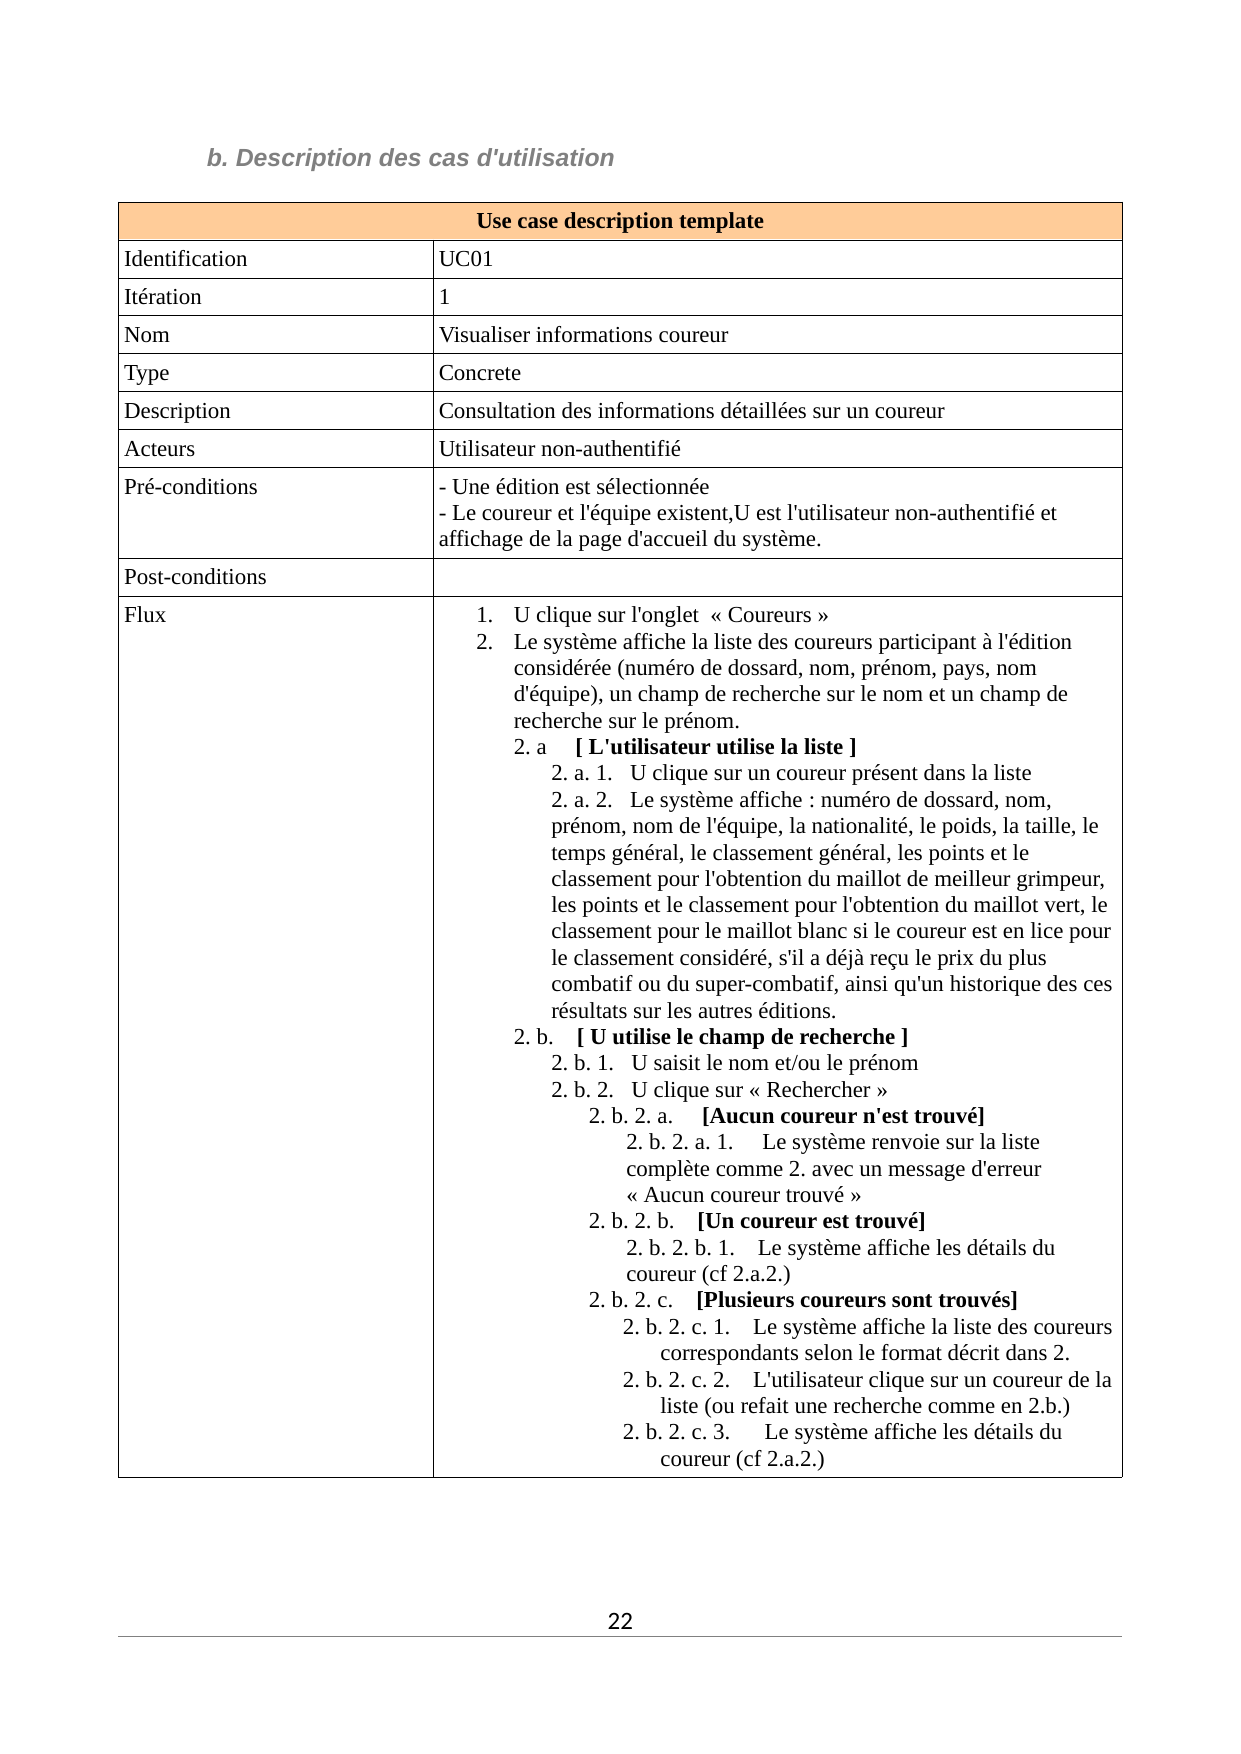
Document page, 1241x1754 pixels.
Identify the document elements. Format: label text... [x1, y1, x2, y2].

subtitle Description des cas d'utilisation [207, 143, 1122, 171]
table_cell Nom [119, 316, 433, 353]
table_cell Utilisateur non-authentifié [434, 430, 1122, 467]
table_cell Acteurs [119, 430, 433, 467]
table_cell [434, 559, 1122, 596]
table_cell Concrete [434, 354, 1122, 391]
table_cell Visualiser informations coureur [434, 316, 1122, 353]
table_cell Post-conditions [119, 559, 433, 596]
table_cell UC01 [434, 241, 1122, 277]
table_cell Pré-conditions [119, 468, 433, 558]
table_cell U clique sur l'onglet « Coureurs » Le système affiche la liste des coureurs participant à l'édition considérée (numéro de dossard, nom, prénom, pays, nom d'équipe), un champ de recherche sur le nom et un champ de recherche sur le prénom. 2. a [ L'utilisateur utilise la liste ] 2. a. 1. U clique sur un coureur présent dans la liste 2. a. 2. Le système affiche : numéro de dossard, nom, prénom, nom de l'équipe, la nationalité, le poids, la taille, le temps général, le classement général, les points et le classement pour l'obtention du maillot de meilleur grimpeur, les points et le classement pour l'obtention du maillot vert, le classement pour le maillot blanc si le coureur est en lice pour le classement considéré, s'il a déjà reçu le prix du plus combatif ou du super-combatif, ainsi qu'un historique des ces résultats sur les autres éditions. 2. b. [ U utilise le champ de recherche ] 2. b. 1. U saisit le nom et/ou le prénom 2. b. 2. U clique sur « Rechercher » 2. b. 2. a. [Aucun coureur n'est trouvé] 2. b. 2. a. 1. Le système renvoie sur la liste complète comme 2. avec un message d'erreur « Aucun coureur trouvé » 2. b. 2. b. [Un coureur est trouvé] 2. b. 2. b. 1. Le système affiche les détails du coureur (cf 2.a.2.) 2. b. 2. c. [Plusieurs coureurs sont trouvés] 2. b. 2. c. 1. Le système affiche la liste des coureurs correspondants selon le format décrit dans 2. 2. b. 2. c. 2. L'utilisateur clique sur un coureur de la liste (ou refait une recherche comme en 2.b.) 2. b. 2. c. 3. Le système affiche les détails du coureur (cf 2.a.2.) [434, 597, 1122, 1477]
table_cell 1 [434, 279, 1122, 315]
table_header Use case description template [119, 203, 1122, 239]
table_cell Itération [119, 279, 433, 315]
table_cell Type [119, 354, 433, 391]
table_cell Consultation des informations détaillées sur un coureur [434, 392, 1122, 429]
table_cell - Une édition est sélectionnée - Le coureur et l'équipe existent,U est l'utilisateur non-authentifié et affichage de la page d'accueil du système. [434, 468, 1122, 558]
table_cell Flux [119, 597, 433, 1477]
table_cell Identification [119, 241, 433, 277]
table_cell Description [119, 392, 433, 429]
